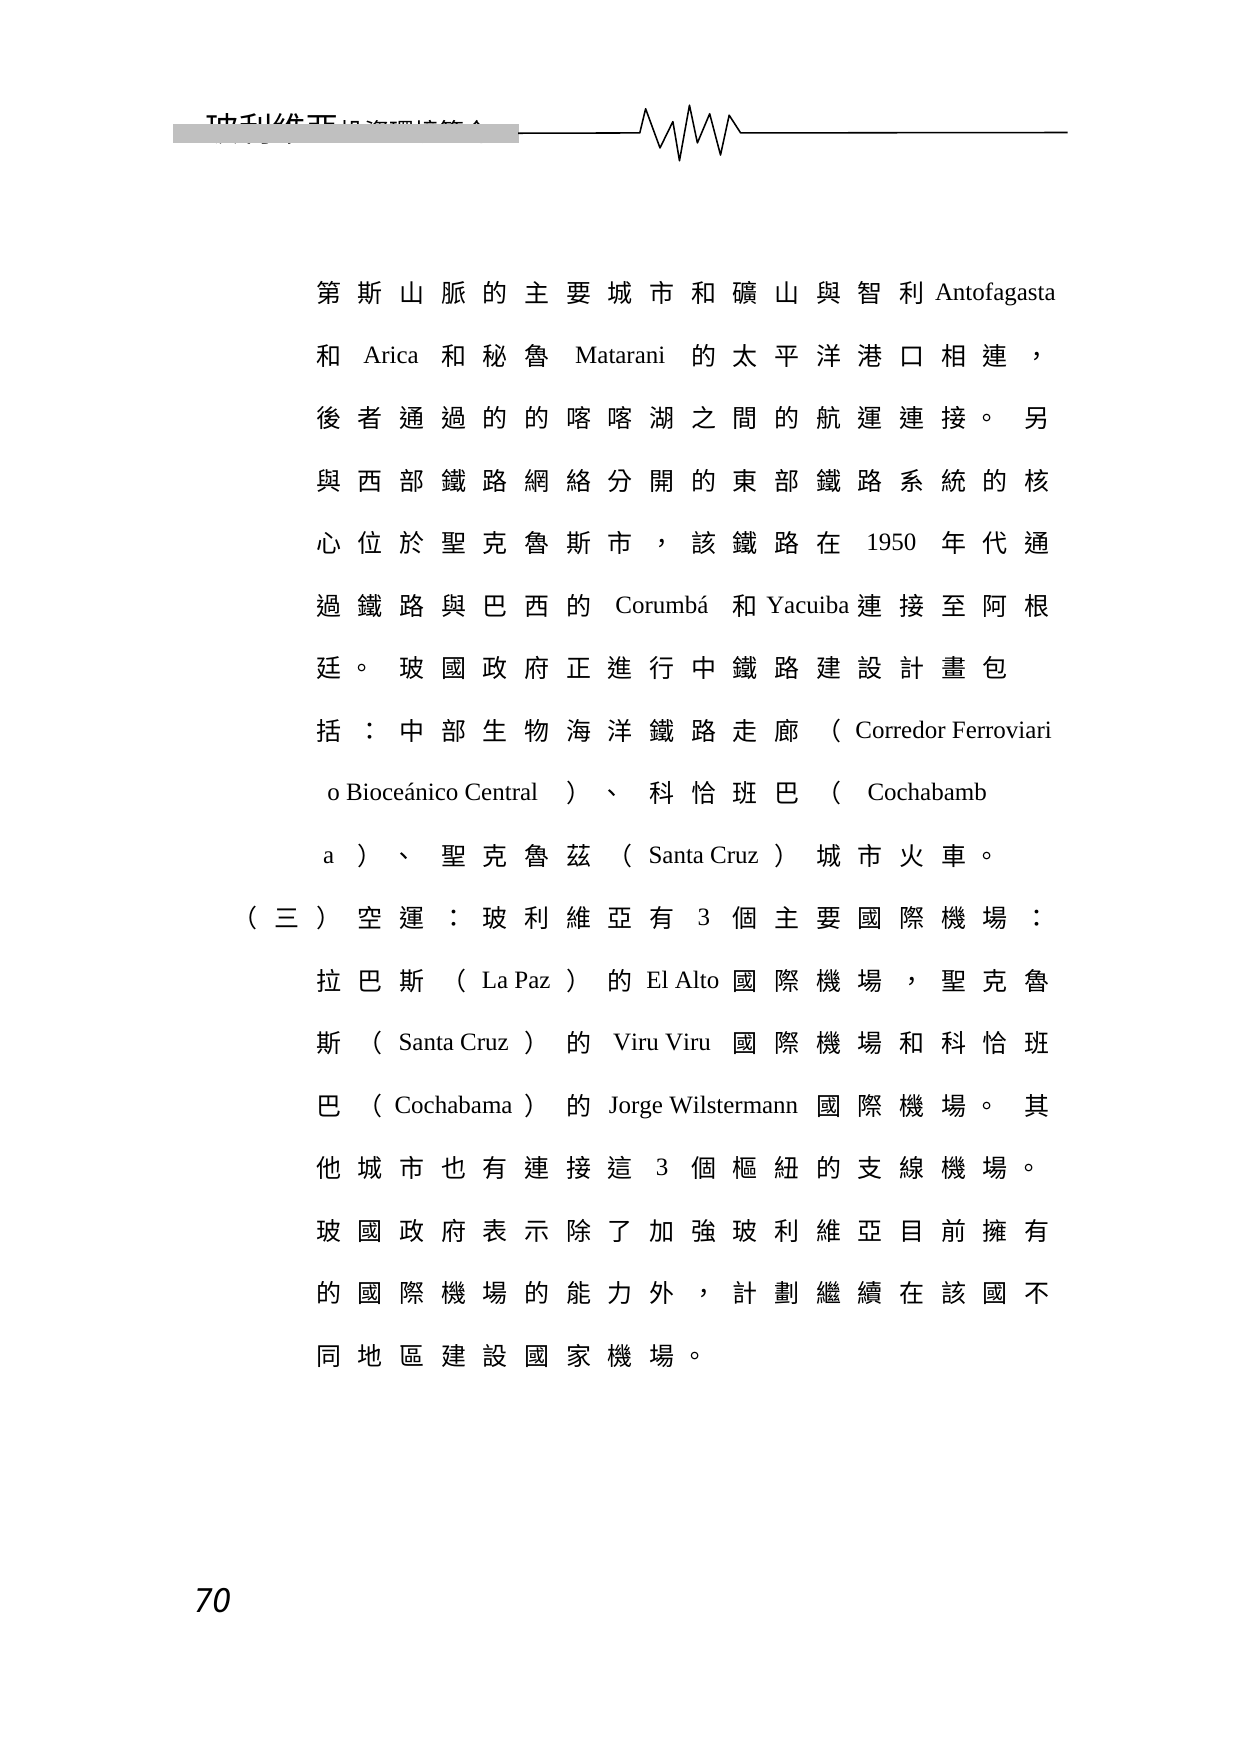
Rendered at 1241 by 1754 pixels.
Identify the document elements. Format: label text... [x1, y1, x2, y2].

text （三）空運：玻利維亞有3個主要國際機場：拉巴斯（La Paz）的El Alto國際機場，聖克魯斯（Santa Cruz）的Viru Viru國際機場和科恰班巴（Cochabama）的Jorge Wilstermann國際機場。其他城市也有連接這3個樞紐的支線機場。玻國政府表示除了加強玻利維亞目前擁有的國際機場的能力外，計劃繼續在該國不同地區建設國家機場。 [207, 875, 1058, 1375]
text 第斯山脈的主要城市和礦山與智利Antofagasta和Arica和秘魯Matarani的太平洋港口相連，後者通過的的喀喀湖之間的航運連接。另與西部鐵路網絡分開的東部鐵路系統的核心位於聖克魯斯市，該鐵路在1950年代通過鐵路與巴西的Corumbá和Yacuiba連接至阿根廷。玻國政府正進行中鐵路建設計畫包括：中部生物海洋鐵路走廊（Corredor Ferroviario Bioceánico Central）、科恰班巴（Cochabamba）、聖克魯茲（Santa Cruz）城市火車。 [207, 250, 1058, 875]
